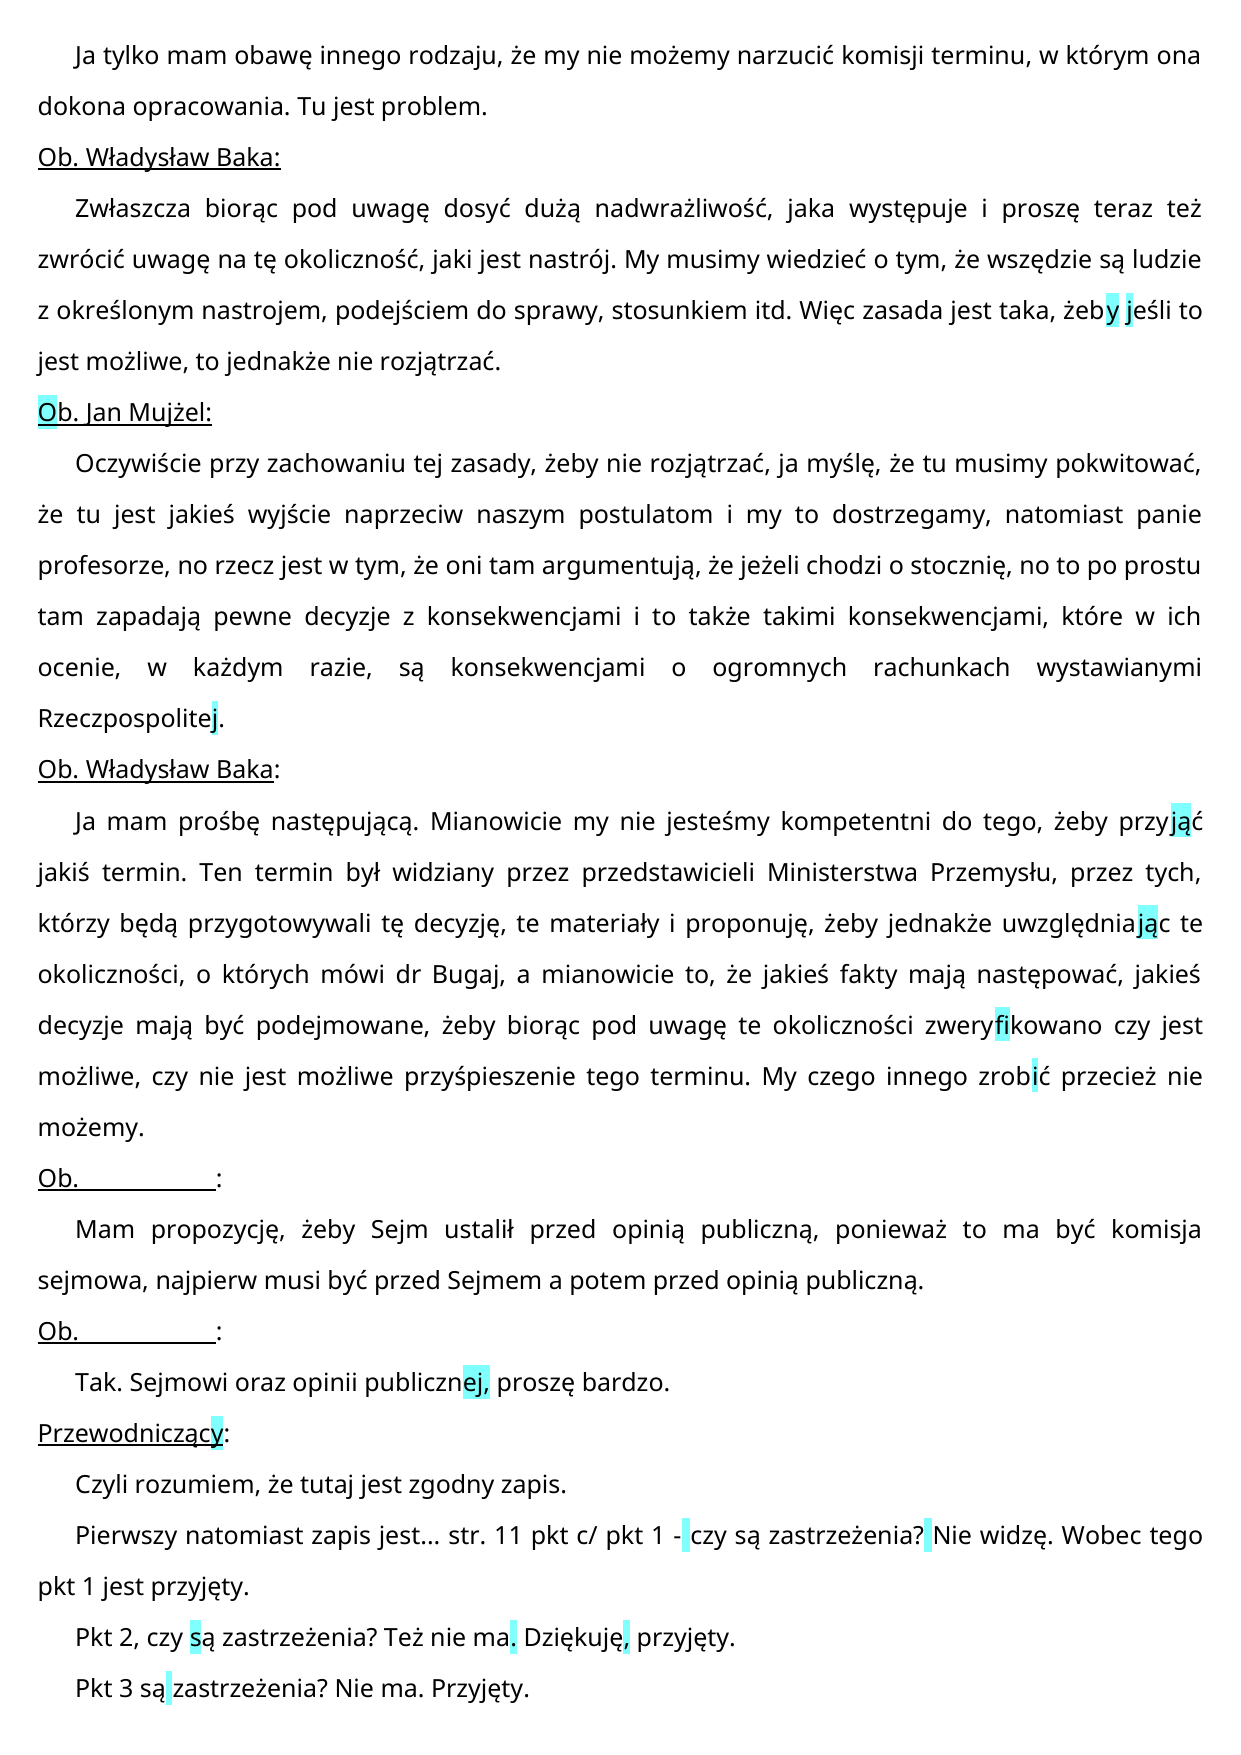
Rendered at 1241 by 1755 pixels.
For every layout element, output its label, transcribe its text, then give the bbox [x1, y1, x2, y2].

text Ja mam prośbę następującą. Mianowicie my nie jesteśmy kompetentni do tego, żeby przyjąć jakiś termin. Ten termin był widziany przez przedstawicieli Ministerstwa Przemysłu, przez tych, którzy będą przygotowywali tę decyzję, te materiały i proponuję, żeby jednakże uwzględniając te okoliczności, o których mówi dr Bugaj, a mianowicie to, że jakieś fakty mają następować, jakieś decyzje mają być podejmowane, żeby biorąc pod uwagę te okoliczności zweryfikowano czy jest możliwe, czy nie jest możliwe przyśpieszenie tego terminu. My czego innego zrobić przecież nie możemy. [37, 803, 1203, 1143]
text Zwłaszcza biorąc pod uwagę dosyć dużą nadwrażliwość, jaka występuje i proszę teraz też zwrócić uwagę na tę okoliczność, jaki jest nastrój. My musimy wiedzieć o tym, że wszędzie są ludzie z określonym nastrojem, podejściem do sprawy, stosunkiem itd. Więc zasada jest taka, żeby jeśli to jest możliwe, to jednakże nie rozjątrzać. [37, 191, 1203, 378]
text Czyli rozumiem, że tutaj jest zgodny zapis. [37, 1467, 1203, 1501]
text Ob. Jan Mujżel: [37, 395, 1203, 429]
text Mam propozycję, żeby Sejm ustalił przed opinią publiczną, ponieważ to ma być komisja sejmowa, najpierw musi być przed Sejmem a potem przed opinią publiczną. [37, 1211, 1203, 1297]
text Ob. : [37, 1160, 1203, 1194]
text Przewodniczący: [37, 1416, 1203, 1450]
text Pkt 2, czy są zastrzeżenia? Też nie ma. Dziękuję, przyjęty. [37, 1620, 1203, 1654]
text Ja tylko mam obawę innego rodzaju, że my nie możemy narzucić komisji terminu, w którym ona dokona opracowania. Tu jest problem. [37, 37, 1203, 123]
text Tak. Sejmowi oraz opinii publicznej, proszę bardzo. [37, 1364, 1203, 1399]
text Ob. Władysław Baka: [37, 139, 1203, 174]
text Oczywiście przy zachowaniu tej zasady, żeby nie rozjątrzać, ja myślę, że tu musimy pokwitować, że tu jest jakieś wyjście naprzeciw naszym postulatom i my to dostrzegamy, natomiast panie profesorze, no rzecz jest w tym, że oni tam argumentują, że jeżeli chodzi o stocznię, no to po prostu tam zapadają pewne decyzje z konsekwencjami i to także takimi konsekwencjami, które w ich ocenie, w każdym razie, są konsekwencjami o ogromnych rachunkach wystawianymi Rzeczpospolitej. [37, 446, 1203, 735]
text Ob. Władysław Baka: [37, 752, 1203, 786]
text Pkt 3 są zastrzeżenia? Nie ma. Przyjęty. [37, 1671, 1203, 1705]
text Pierwszy natomiast zapis jest... str. 11 pkt c/ pkt 1 - czy są zastrzeżenia? Nie widzę. Wobec tego pkt 1 jest przyjęty. [37, 1518, 1203, 1603]
text Ob. : [37, 1313, 1203, 1348]
